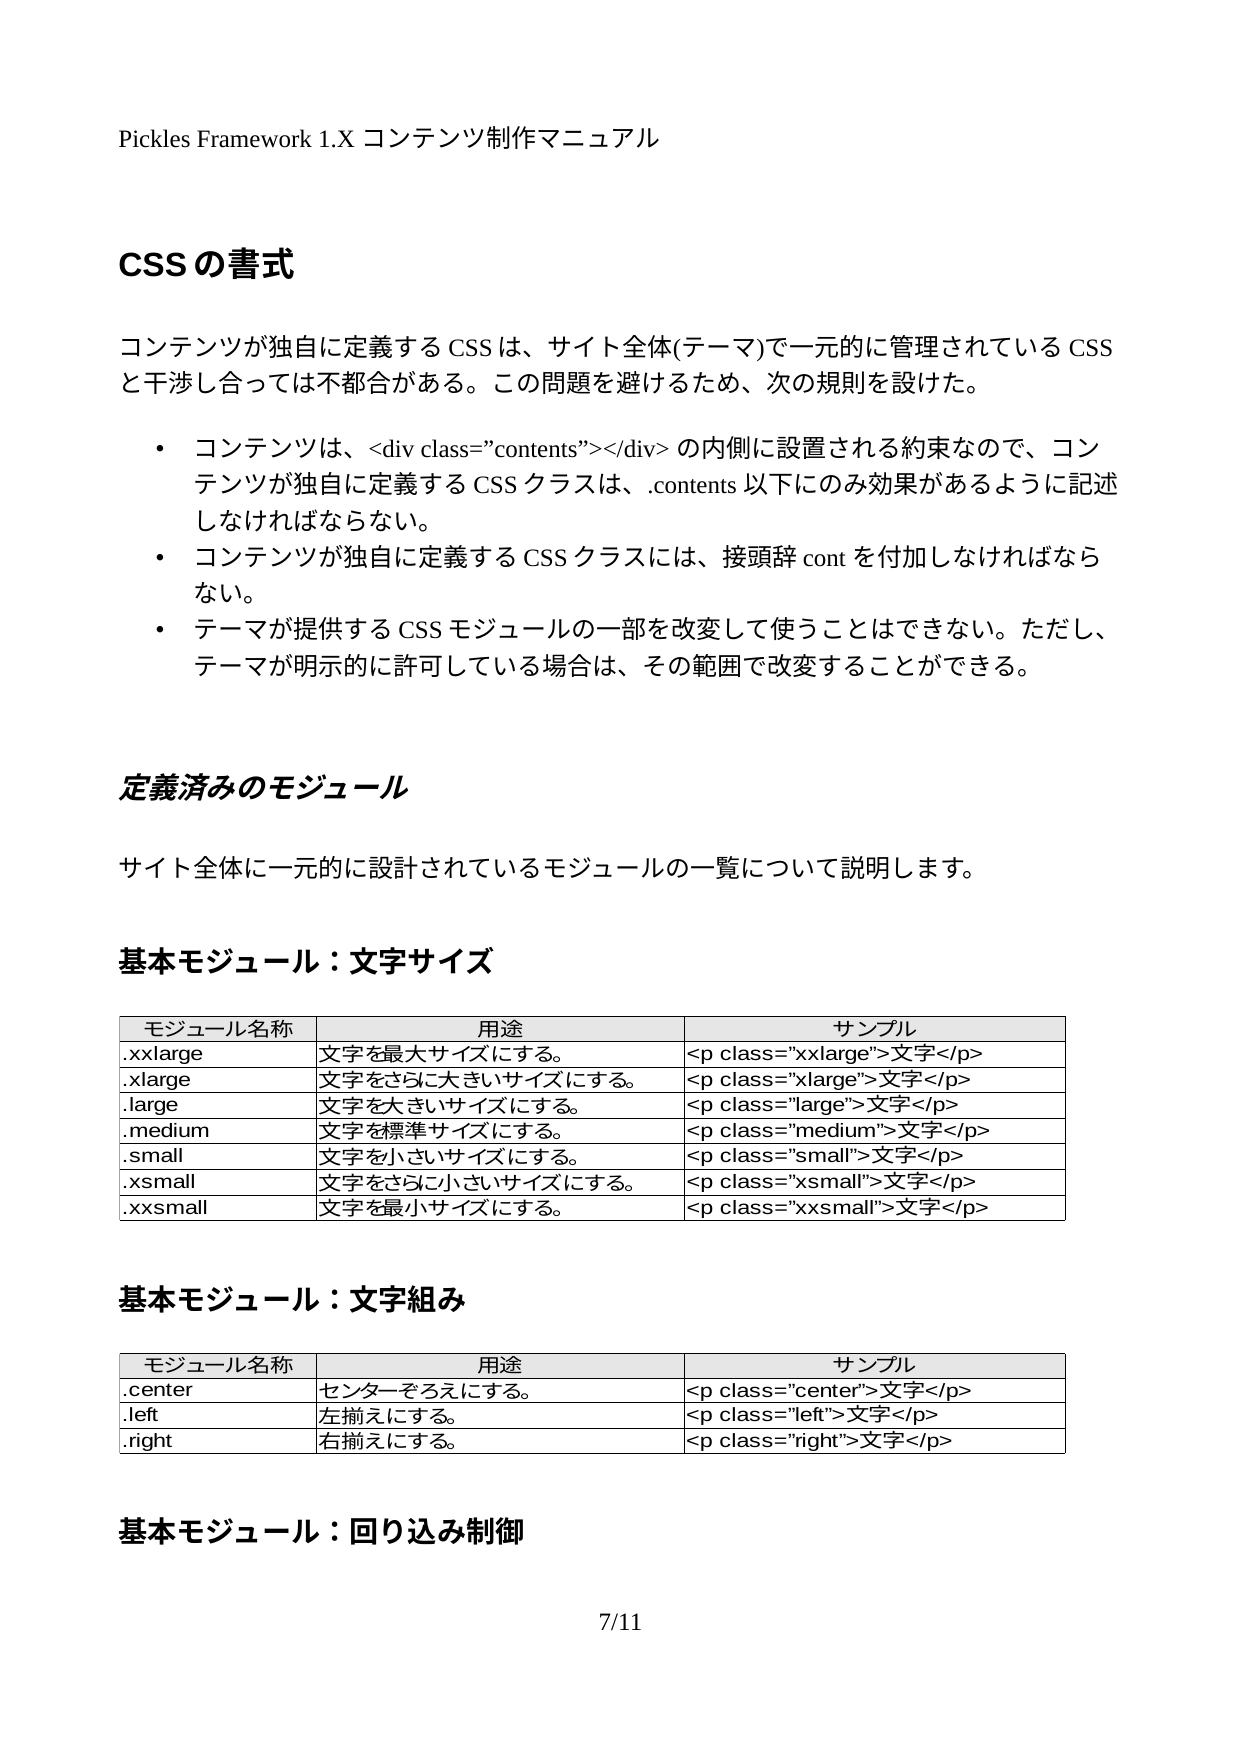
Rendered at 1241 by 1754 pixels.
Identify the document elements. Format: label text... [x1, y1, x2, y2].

subtitle 定義済みのモジュール [118, 765, 1122, 807]
text サイト全体に一元的に設計されているモジュールの一覧について説明します。 [118, 848, 1122, 885]
subtitle 基本モジュール：回り込み制御 [118, 1509, 1122, 1551]
list テーマが提供するCSSモジュールの一部を改変して使うことはできない。ただし、テーマが明示的に許可している場合は、その範囲で改変することができる。 [156, 610, 1122, 682]
list コンテンツは、<div class=”contents”></div> の内側に設置される約束なので、コンテンツが独自に定義するCSSクラスは、.contents 以下にのみ効果があるように記述しなければならない。 [156, 429, 1122, 537]
list コンテンツが独自に定義するCSSクラスには、接頭辞 cont を付加しなければならない。 [156, 537, 1122, 610]
subtitle CSSの書式 [118, 238, 1122, 286]
subtitle 基本モジュール：文字組み [118, 1276, 1122, 1319]
text コンテンツが独自に定義するCSSは、サイト全体(テーマ)で一元的に管理されているCSSと干渉し合っては不都合がある。この問題を避けるため、次の規則を設けた。 [118, 327, 1122, 400]
subtitle 基本モジュール：文字サイズ [118, 938, 1122, 981]
